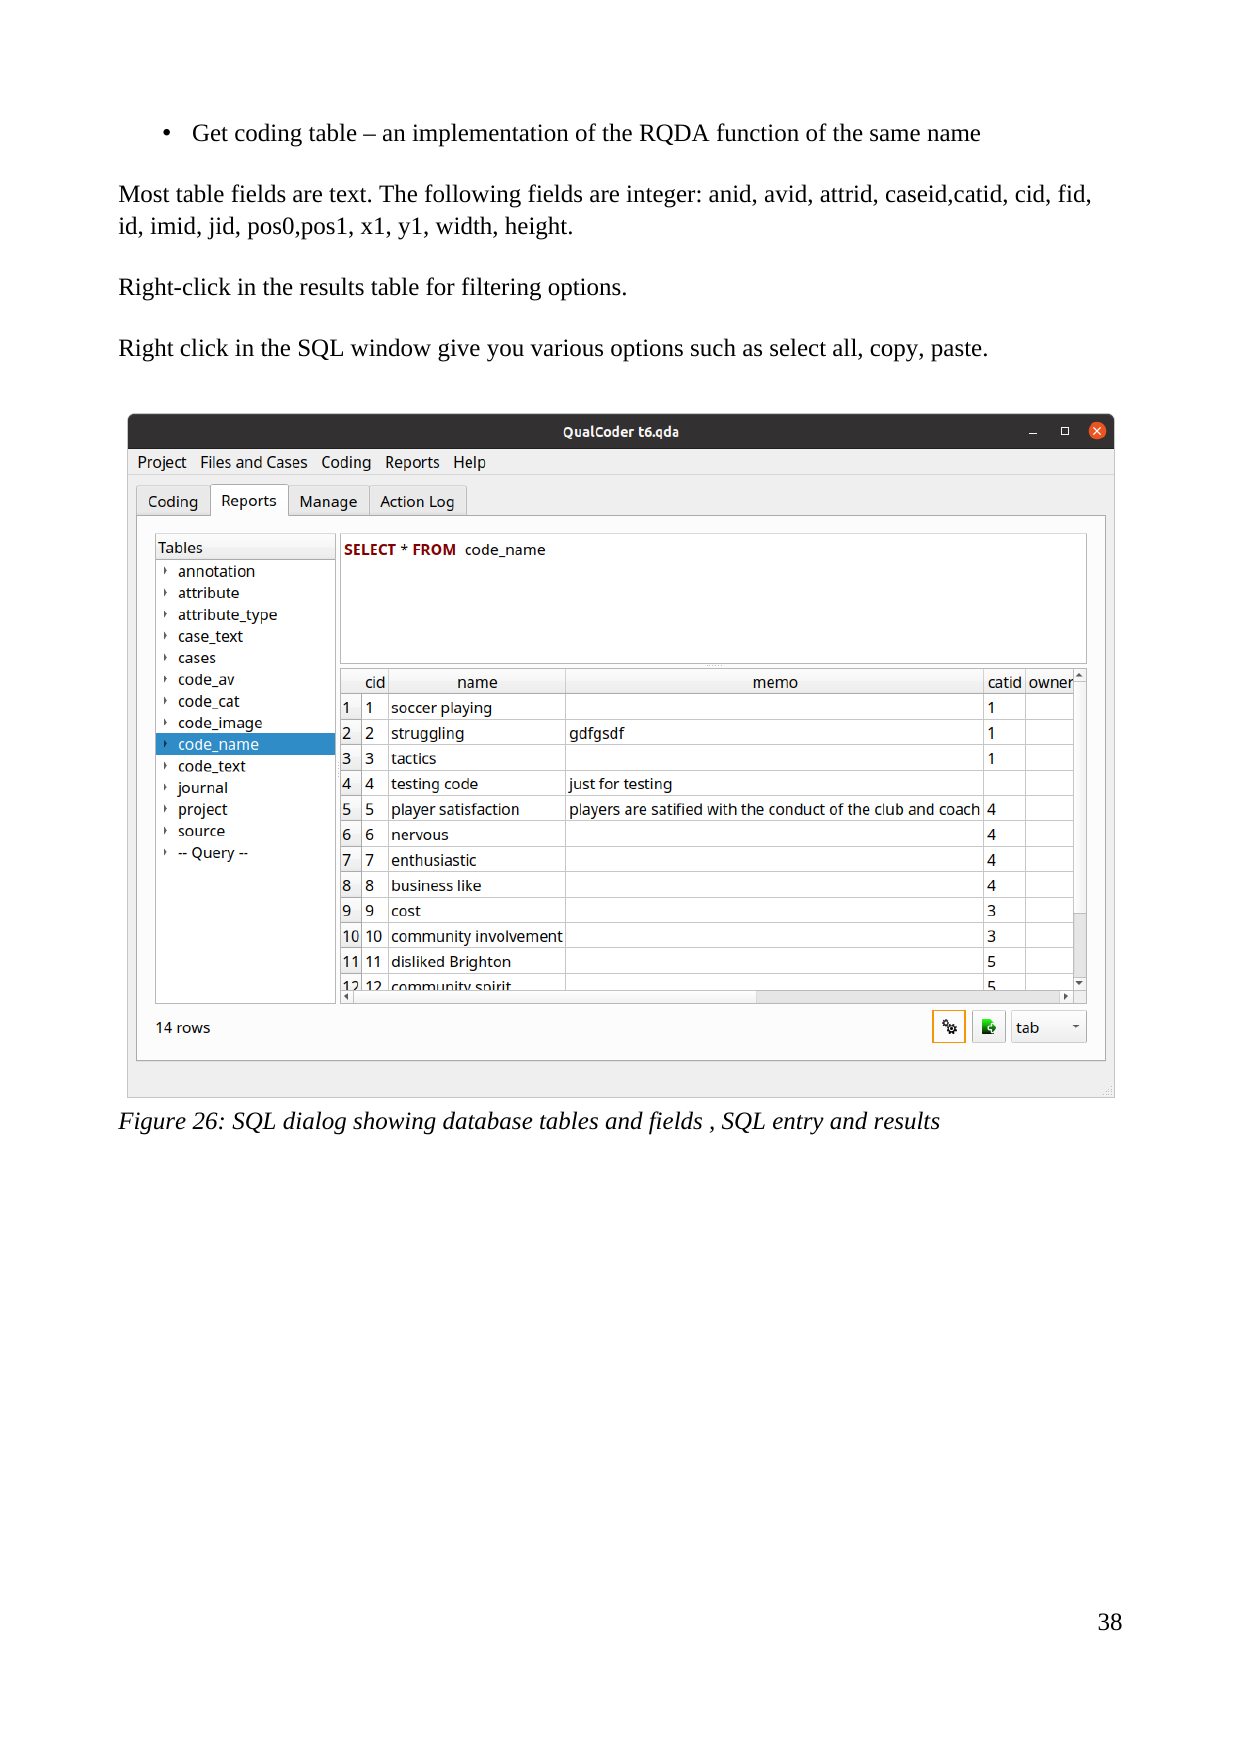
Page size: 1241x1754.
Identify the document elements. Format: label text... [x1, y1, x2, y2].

picture [118, 406, 1123, 1106]
list Get coding table – an implementation of the RQDA function of the same name [162, 118, 1122, 147]
text Right click in the SQL window give you various options such as select all, copy, paste. [118, 333, 1122, 362]
text Most table fields are text. The following fields are integer: anid, avid, attrid, caseid,catid, cid, fid, id, imid, jid, pos0,pos1, x1, y1, width, height. [118, 179, 1122, 239]
text Figure 26: SQL dialog showing database tables and fields , SQL entry and results [118, 1106, 1122, 1134]
text Right-click in the results table for filtering options. [118, 272, 1122, 301]
